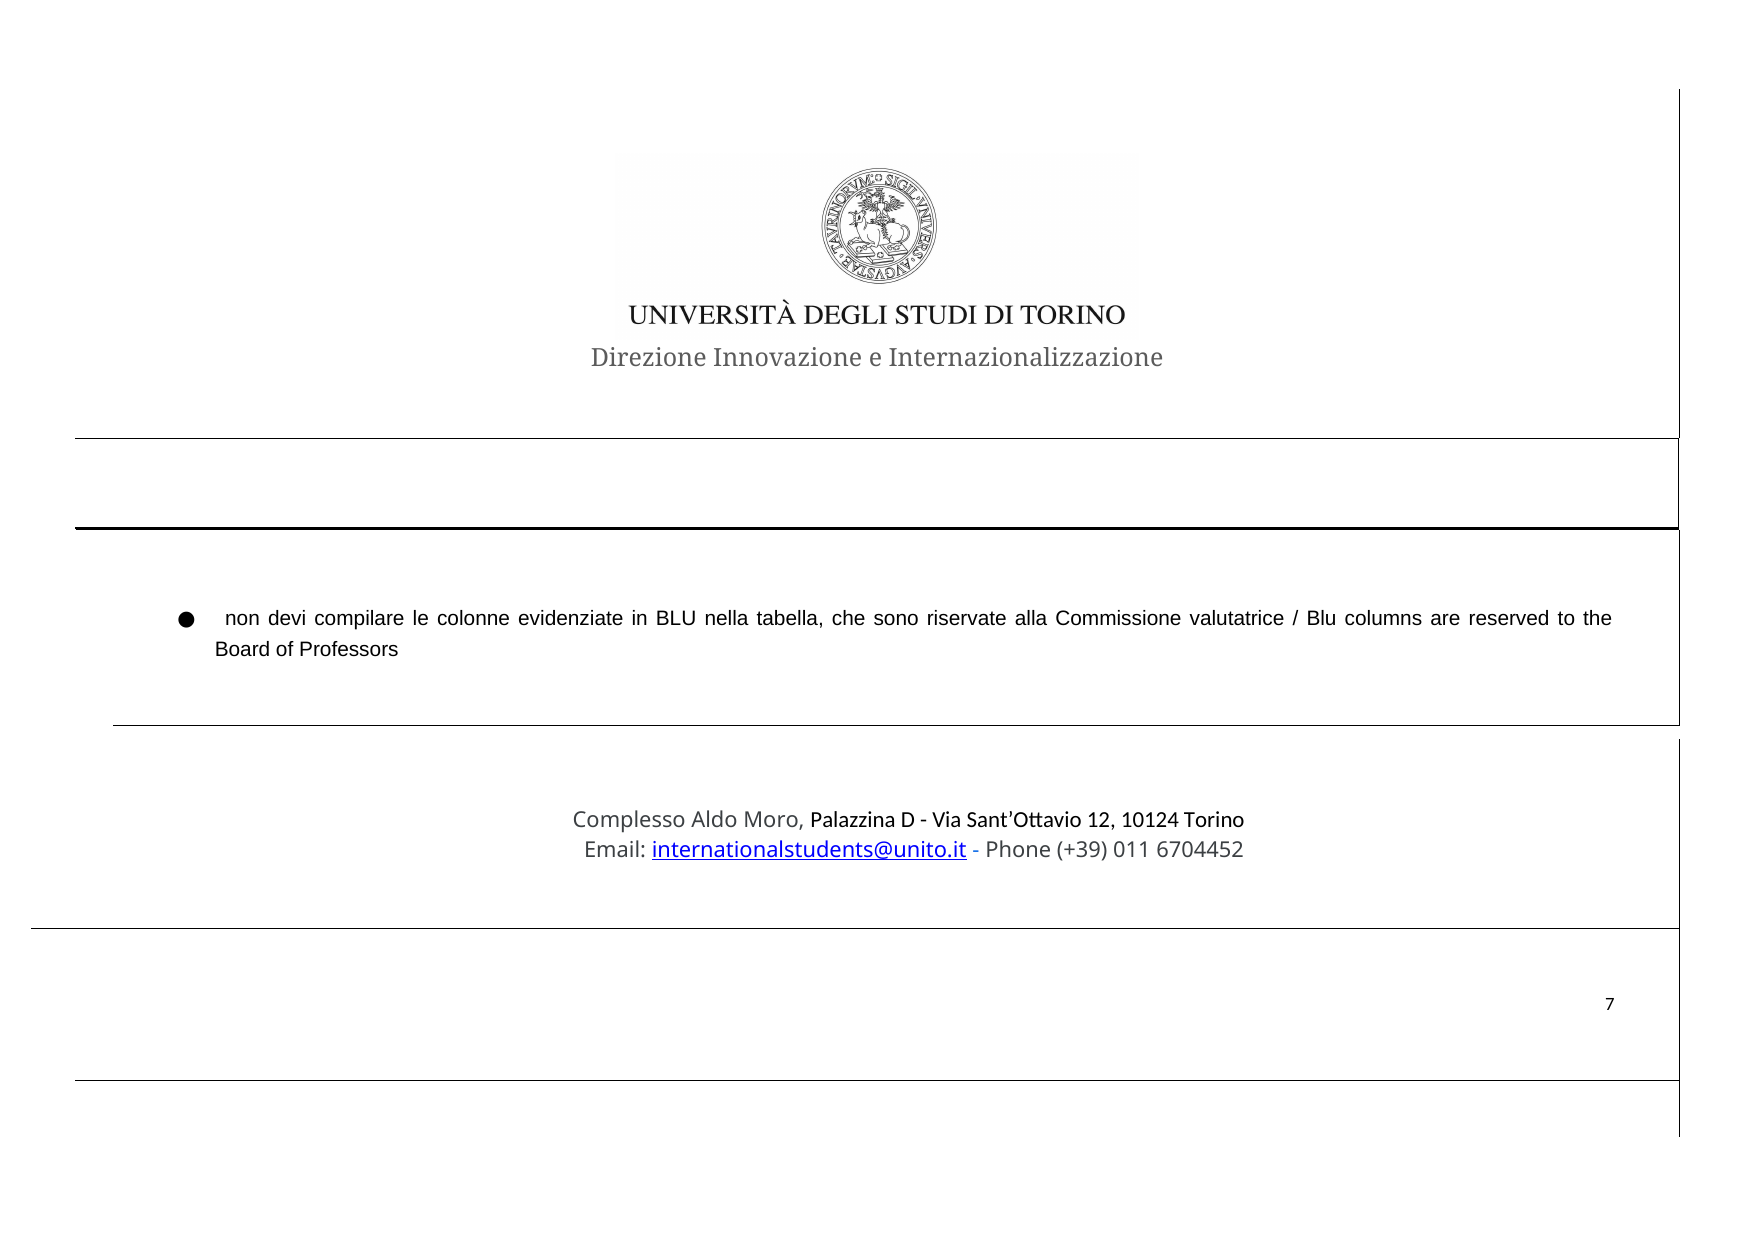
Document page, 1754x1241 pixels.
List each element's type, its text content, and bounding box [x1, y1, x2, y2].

list non devi compilare le colonne evidenziate in BLU nella tabella, che sono riservate alla Commissione valutatrice / Blu columns are reserved to the Board of Professors [112, 530, 1679, 726]
